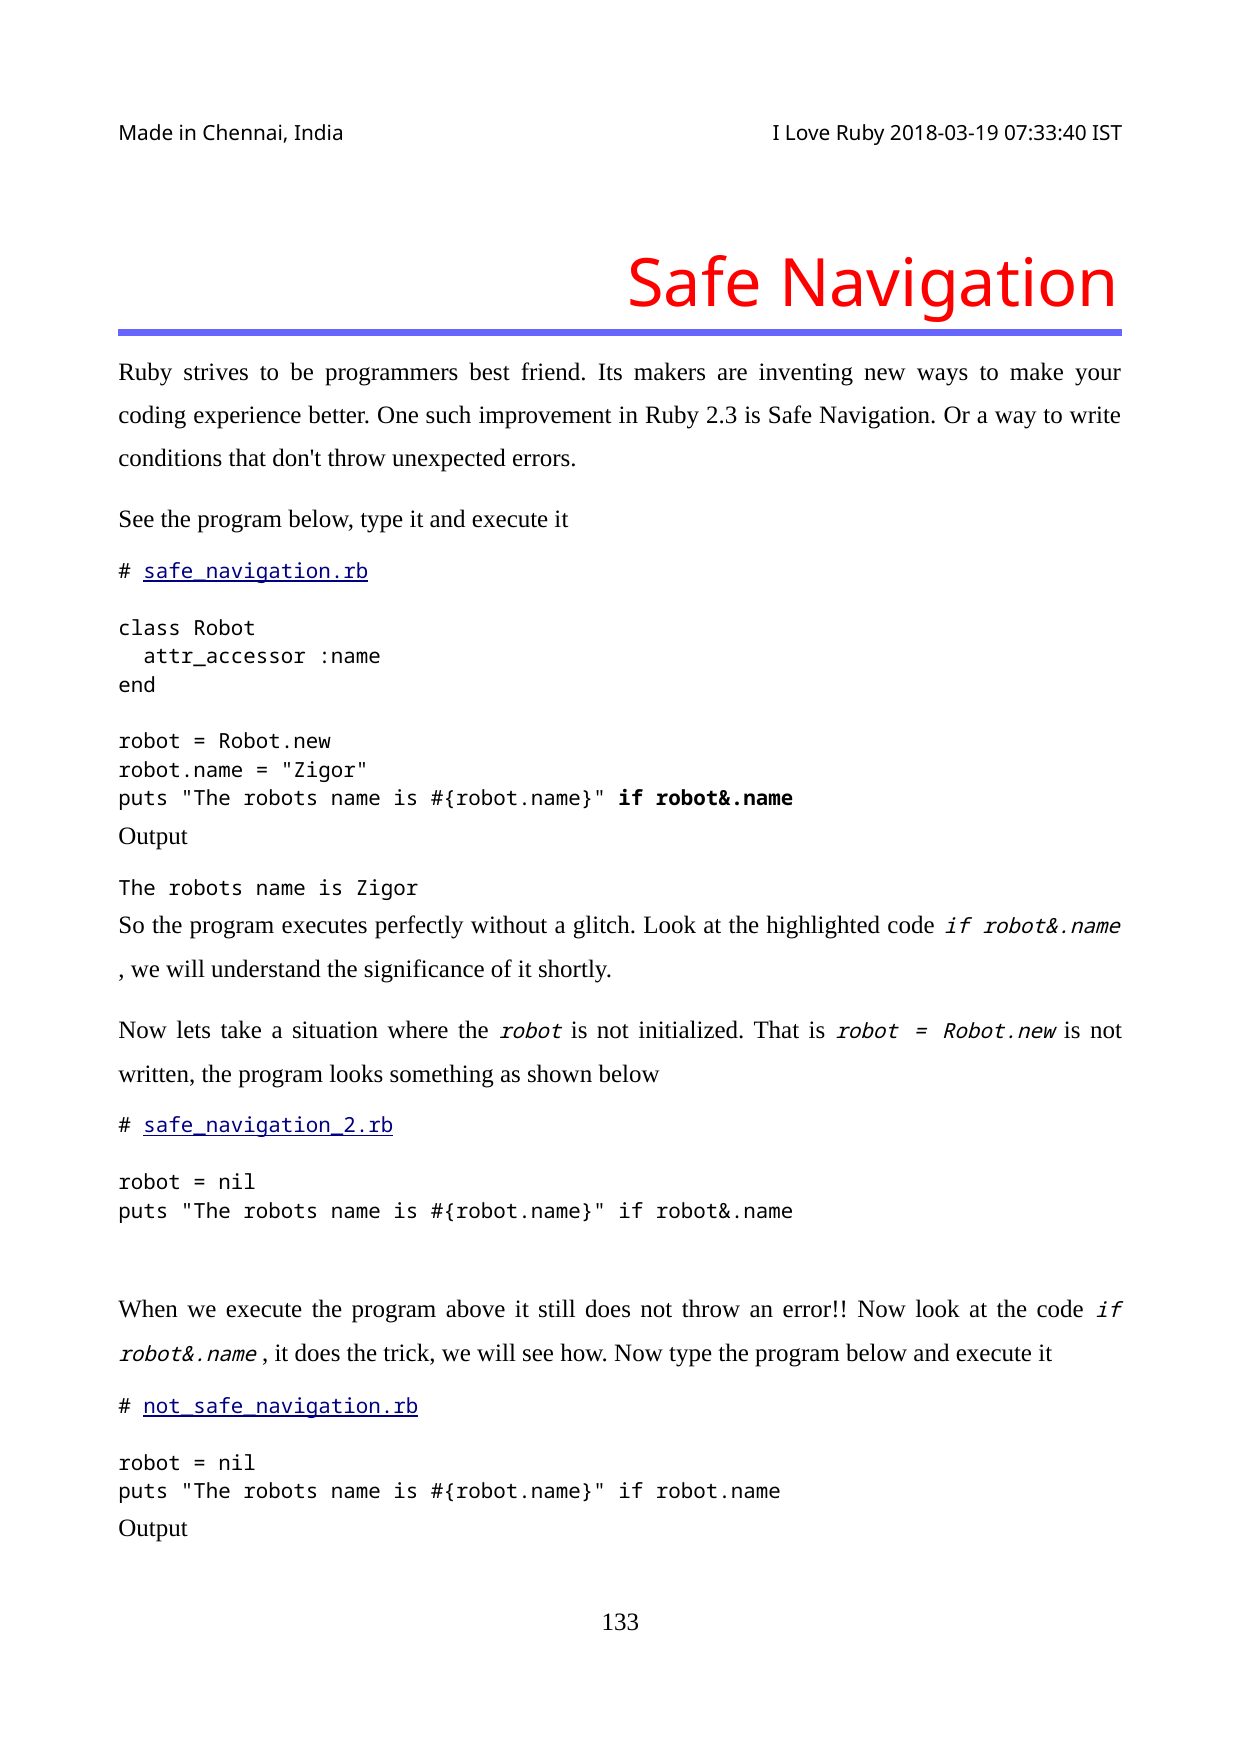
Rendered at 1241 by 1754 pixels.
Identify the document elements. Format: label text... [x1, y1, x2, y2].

text attr_accessor :name [118, 641, 1122, 670]
text So the program executes perfectly without a glitch. Look at the highlighted code if robot&.name , we will understand the significance of it shortly. [118, 910, 1122, 983]
text # safe_navigation_2.rb [118, 1111, 1122, 1139]
text Output [118, 821, 1122, 849]
text # not_safe_navigation.rb [118, 1391, 1122, 1419]
text # safe_navigation.rb [118, 556, 1122, 584]
text puts "The robots name is #{robot.name}" if robot&.name [118, 1196, 1122, 1224]
text Ruby strives to be programmers best friend. Its makers are inventing new ways to make your coding experience better. One such improvement in Ruby 2.3 is Safe Navigation. Or a way to write conditions that don't throw unexpected errors. [118, 357, 1122, 472]
text The robots name is Zigor [118, 873, 1122, 901]
text Now lets take a situation where the robot is not initialized. That is robot = Robot.new is not written, the program looks something as shown below [118, 1015, 1122, 1087]
subtitle Safe Navigation [118, 233, 1122, 329]
text puts "The robots name is #{robot.name}" if robot&.name [118, 783, 1122, 812]
text end [118, 670, 1122, 698]
text Output [118, 1513, 1122, 1542]
text robot = nil [118, 1167, 1122, 1196]
text robot.name = "Zigor" [118, 755, 1122, 783]
text class Robot [118, 613, 1122, 641]
text When we execute the program above it still does not throw an error!! Now look at the code if robot&.name , it does the trick, we will see how. Now type the program below and execute it [118, 1294, 1122, 1367]
text robot = Robot.new [118, 727, 1122, 755]
text puts "The robots name is #{robot.name}" if robot.name [118, 1476, 1122, 1505]
text robot = nil [118, 1448, 1122, 1476]
text See the program below, type it and execute it [118, 504, 1122, 533]
